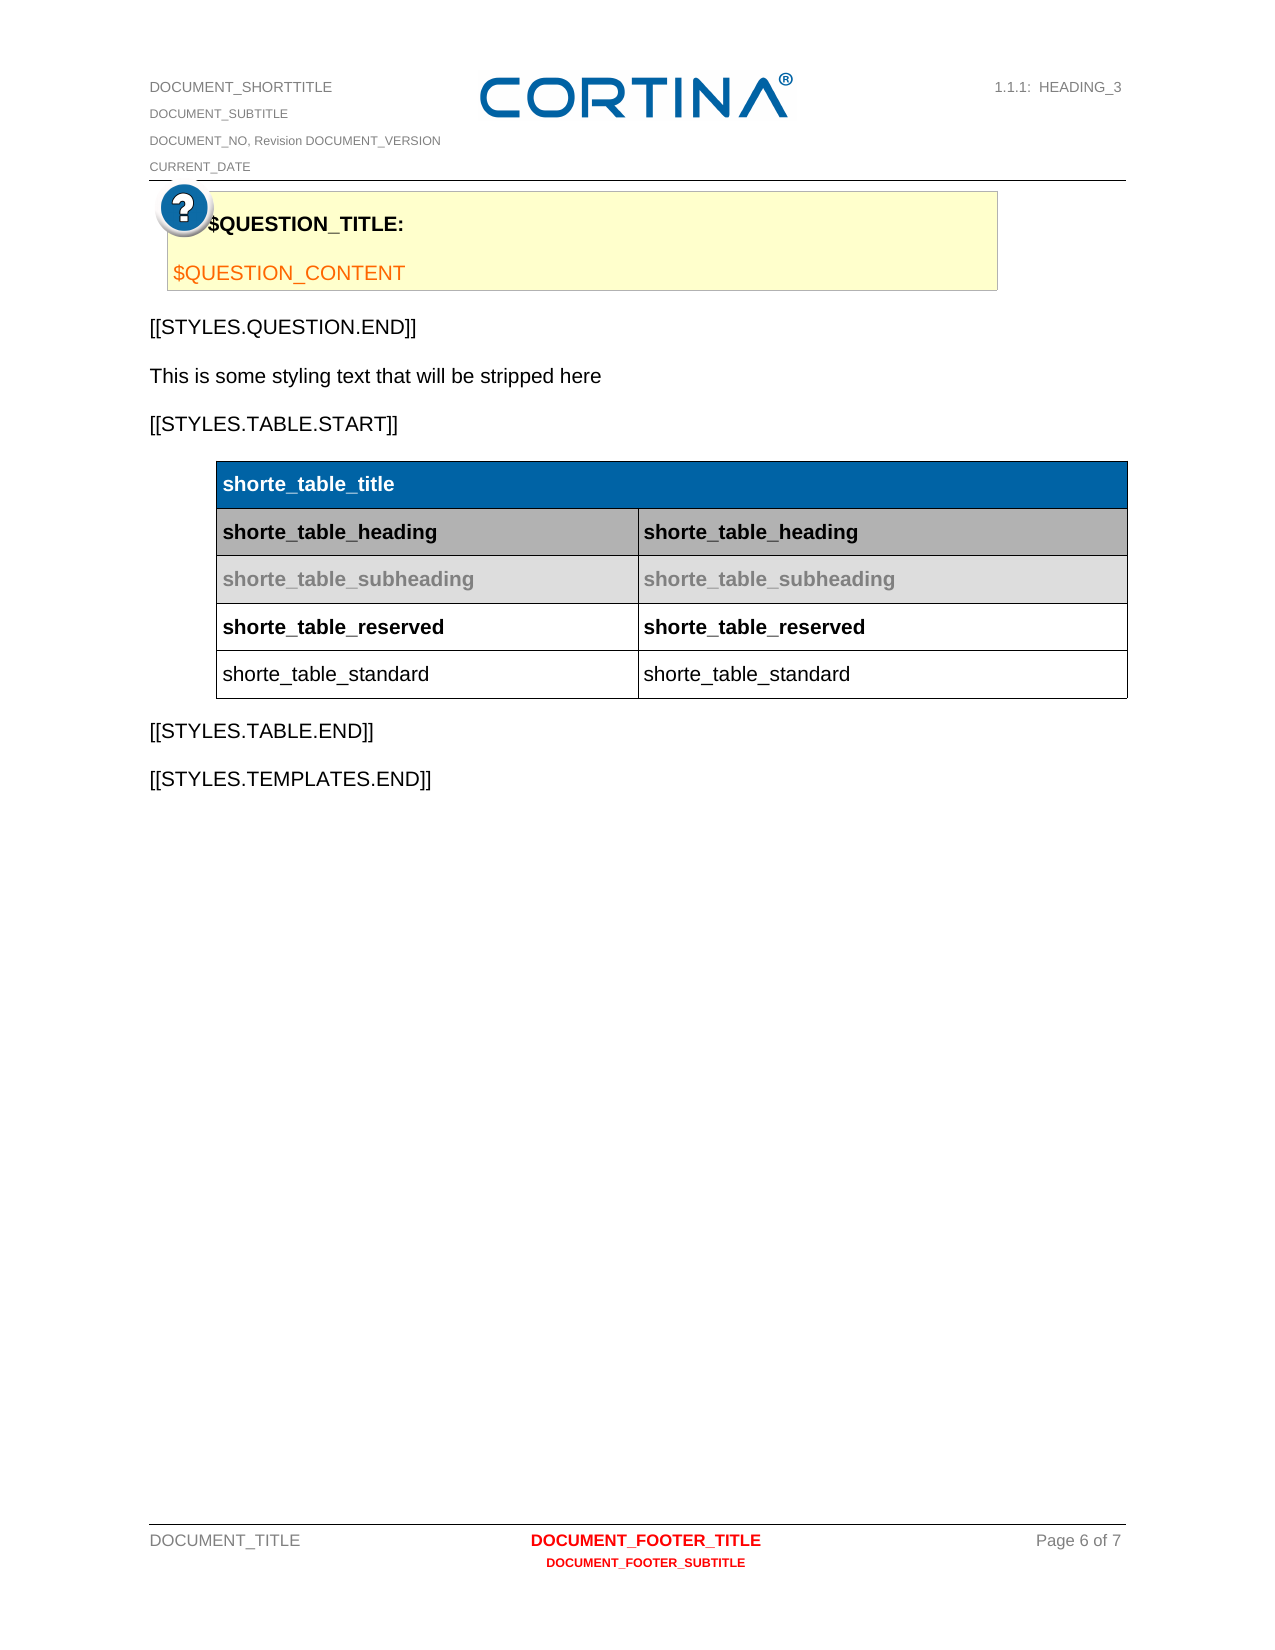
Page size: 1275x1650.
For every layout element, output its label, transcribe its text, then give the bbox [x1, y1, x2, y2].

text This is some styling text that will be stripped here [149, 363, 1126, 387]
picture [150, 174, 219, 243]
text [[STYLES.TABLE.END]] [149, 719, 1126, 743]
table_header shorte_table_title [217, 462, 1127, 508]
title $QUESTION_TITLE: [219, 212, 991, 236]
table_cell shorte_table_subheading [639, 556, 1127, 603]
table_cell shorte_table_heading [217, 509, 638, 555]
table_cell shorte_table_reserved [639, 604, 1127, 650]
text $QUESTION_CONTENT [173, 260, 991, 284]
table_cell shorte_table_heading [639, 509, 1127, 555]
table_cell shorte_table_standard [217, 651, 638, 697]
text [[STYLES.TEMPLATES.END]] [149, 767, 1126, 791]
text [[STYLES.QUESTION.END]] [149, 315, 1126, 339]
text [[STYLES.TABLE.START]] [149, 412, 1126, 436]
table_cell shorte_table_reserved [217, 604, 638, 650]
table_cell shorte_table_standard [639, 651, 1127, 697]
picture [478, 70, 797, 121]
table_cell shorte_table_subheading [217, 556, 638, 603]
